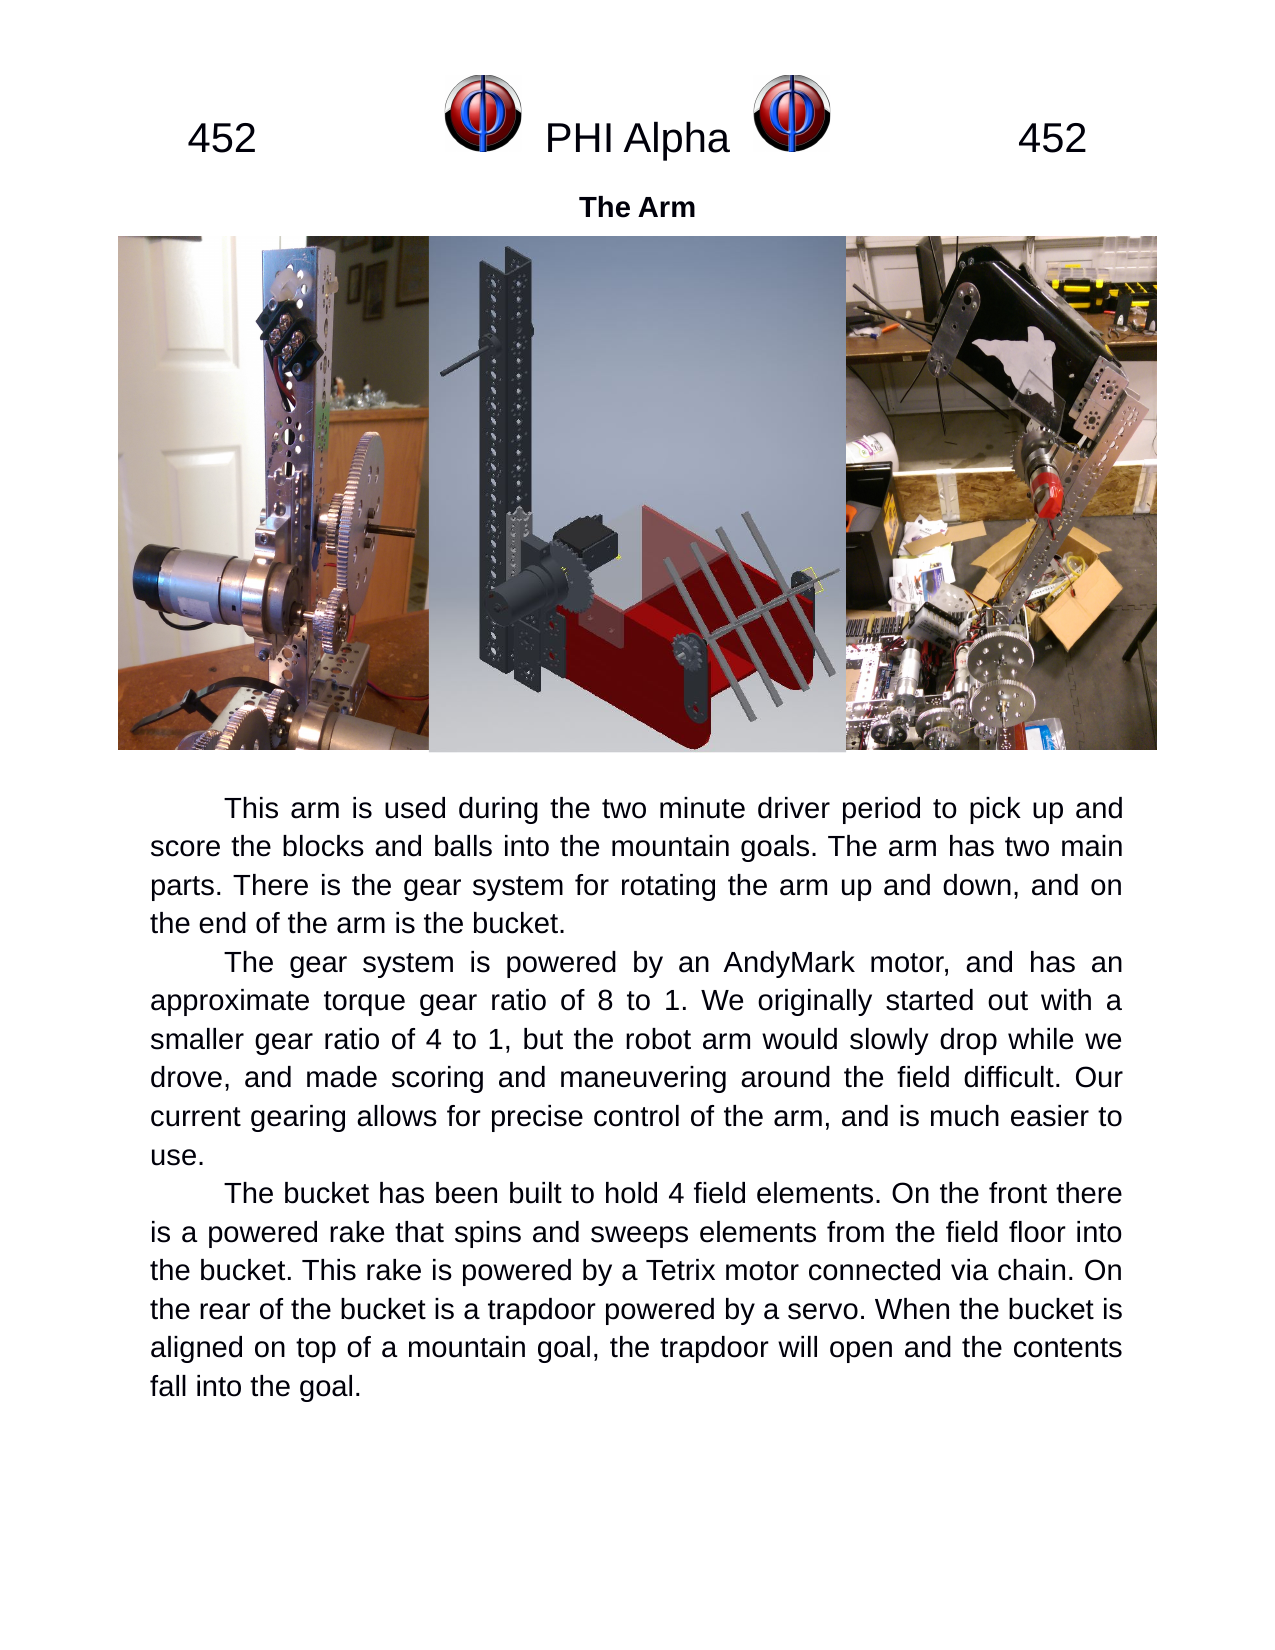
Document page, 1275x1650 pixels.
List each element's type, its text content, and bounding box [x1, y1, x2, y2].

text This arm is used during the two minute driver period to pick up and score the blocks and balls into the mountain goals. The arm has two main parts. There is the gear system for rotating the arm up and down, and on the end of the arm is the bucket. [150, 791, 1125, 940]
text The Arm [150, 190, 1125, 224]
text The gear system is powered by an AndyMark motor, and has an approximate torque gear ratio of 8 to 1. We originally started out with a smaller gear ratio of 4 to 1, but the robot arm would slowly drop while we drove, and made scoring and maneuvering around the field difficult. Our current gearing allows for precise control of the arm, and is much easier to use. [150, 945, 1125, 1171]
picture [753, 75, 831, 152]
picture [118, 236, 1157, 753]
text The bucket has been built to hold 4 field elements. On the front there is a powered rake that spins and sweeps elements from the field floor into the bucket. This rake is powered by a Tetrix motor connected via chain. On the rear of the bucket is a trapdoor powered by a servo. When the bucket is aligned on top of a mountain goal, the trapdoor will open and the contents fall into the goal. [150, 1176, 1125, 1402]
picture [444, 75, 522, 152]
